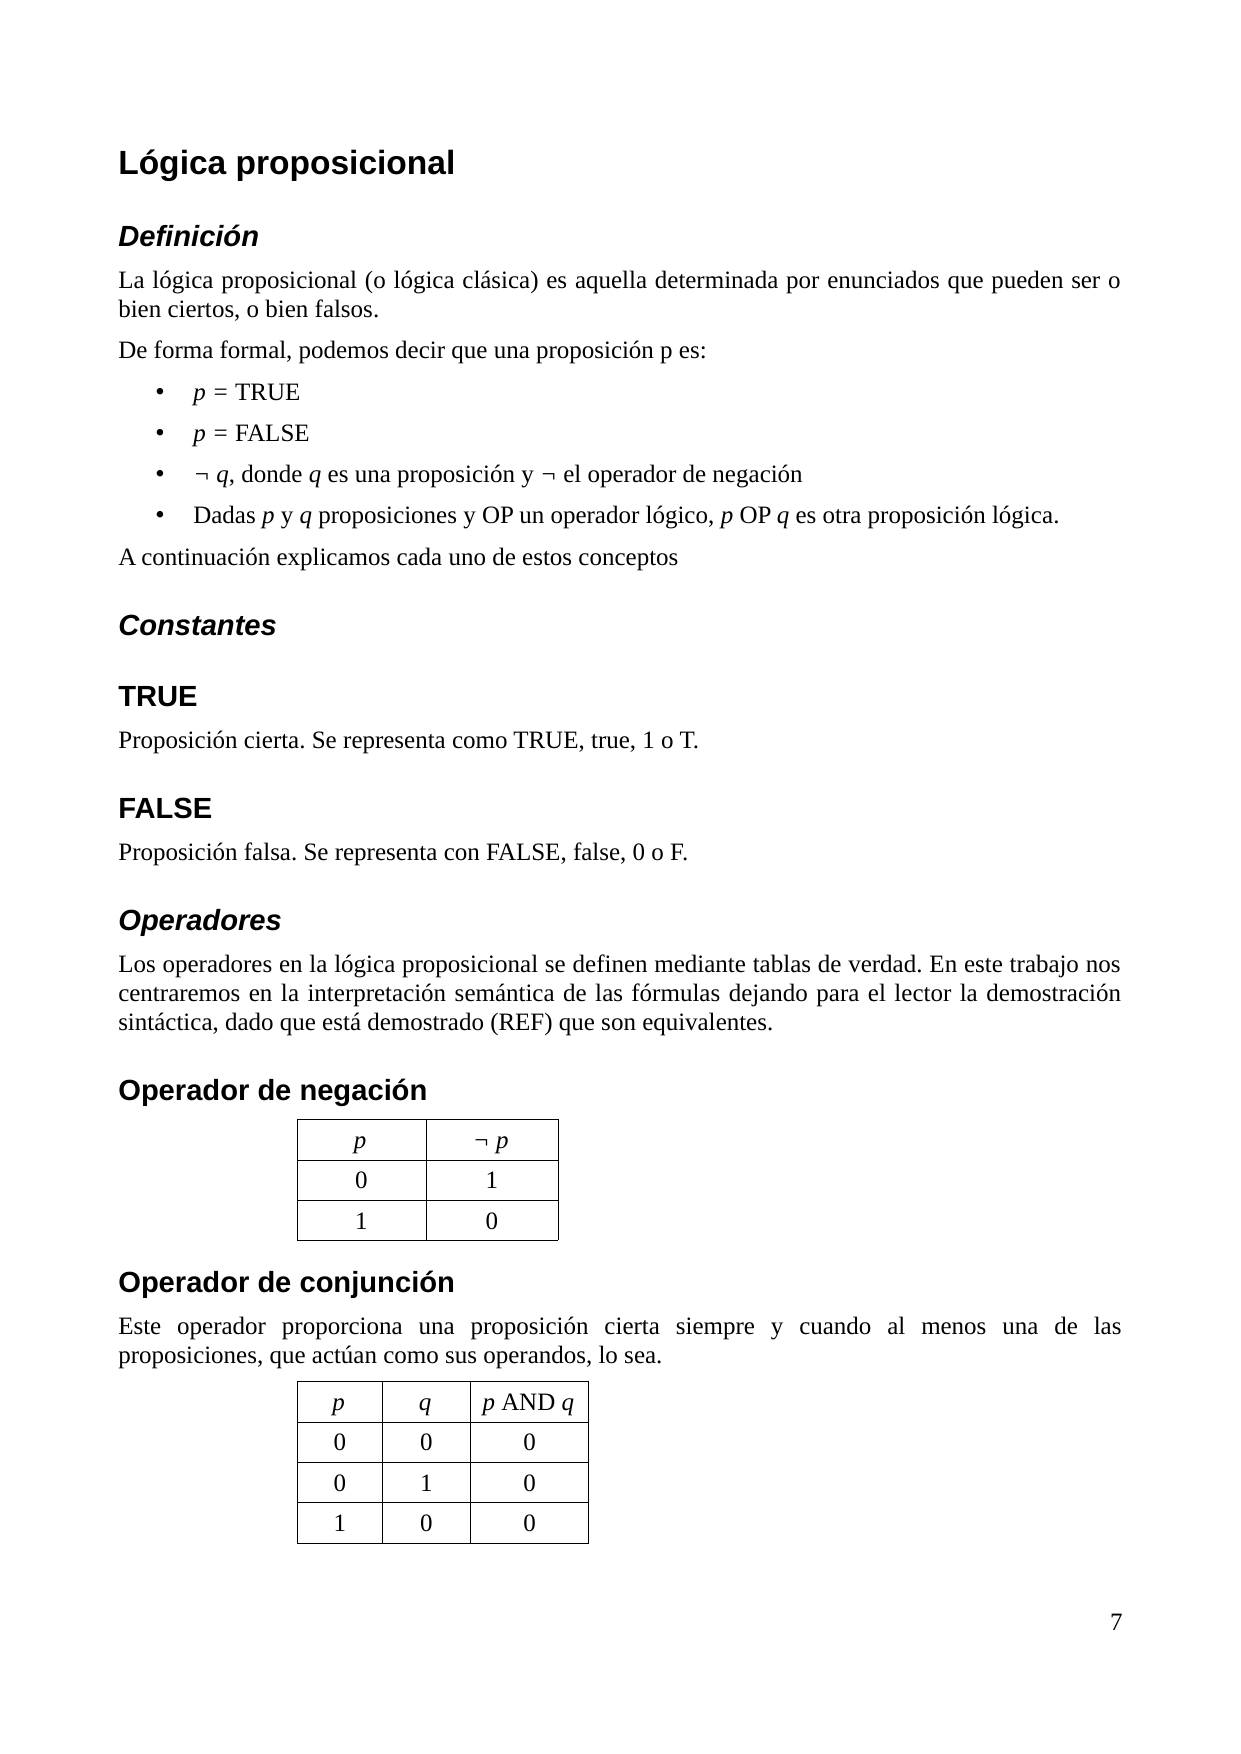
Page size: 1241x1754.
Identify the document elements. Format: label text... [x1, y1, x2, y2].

table_cell 0 [471, 1503, 588, 1543]
subtitle Operador de negación [118, 1073, 1122, 1107]
list p = FALSE [156, 418, 1122, 447]
text Los operadores en la lógica proposicional se definen mediante tablas de verdad. En este trabajo nos centraremos en la interpretación semántica de las fórmulas dejando para el lector la demostración sintáctica, dado que está demostrado (REF) que son equivalentes. [118, 949, 1122, 1036]
table_cell 0 [298, 1423, 382, 1462]
text A continuación explicamos cada uno de estos conceptos [118, 542, 1122, 570]
table_header p [298, 1120, 426, 1159]
text De forma formal, podemos decir que una proposición p es: [118, 335, 1122, 364]
table_header p AND q [471, 1382, 588, 1422]
text Proposición falsa. Se representa con FALSE, false, 0 o F. [118, 837, 1122, 866]
text Este operador proporciona una proposición cierta siempre y cuando al menos una de las proposiciones, que actúan como sus operandos, lo sea. [118, 1311, 1122, 1369]
subtitle Operadores [118, 903, 1122, 937]
subtitle TRUE [118, 679, 1122, 712]
table_cell 0 [471, 1423, 588, 1462]
table_cell 1 [298, 1503, 382, 1543]
table_cell 0 [471, 1463, 588, 1502]
table_header q [383, 1382, 470, 1422]
list p = TRUE [156, 377, 1122, 405]
subtitle FALSE [118, 791, 1122, 825]
text Proposición cierta. Se representa como TRUE, true, 1 o T. [118, 725, 1122, 754]
table_cell 1 [298, 1201, 426, 1240]
table_cell 0 [298, 1161, 426, 1200]
table_cell 0 [427, 1201, 558, 1240]
table_cell 1 [427, 1161, 558, 1200]
list Dadas p y q proposiciones y OP un operador lógico, p OP q es otra proposición lógica. [156, 500, 1122, 529]
subtitle Constantes [118, 608, 1122, 641]
list ¬ q, donde q es una proposición y ¬ el operador de negación [156, 459, 1122, 488]
table_header ¬ p [427, 1120, 558, 1159]
text La lógica proposicional (o lógica clásica) es aquella determinada por enunciados que pueden ser o bien ciertos, o bien falsos. [118, 265, 1122, 323]
table_cell 1 [383, 1463, 470, 1502]
table_cell 0 [383, 1423, 470, 1462]
subtitle Definición [118, 219, 1122, 253]
subtitle Lógica proposicional [118, 143, 1122, 182]
table_cell 0 [383, 1503, 470, 1543]
subtitle Operador de conjunción [118, 1265, 1122, 1299]
table_header p [298, 1382, 382, 1422]
table_cell 0 [298, 1463, 382, 1502]
